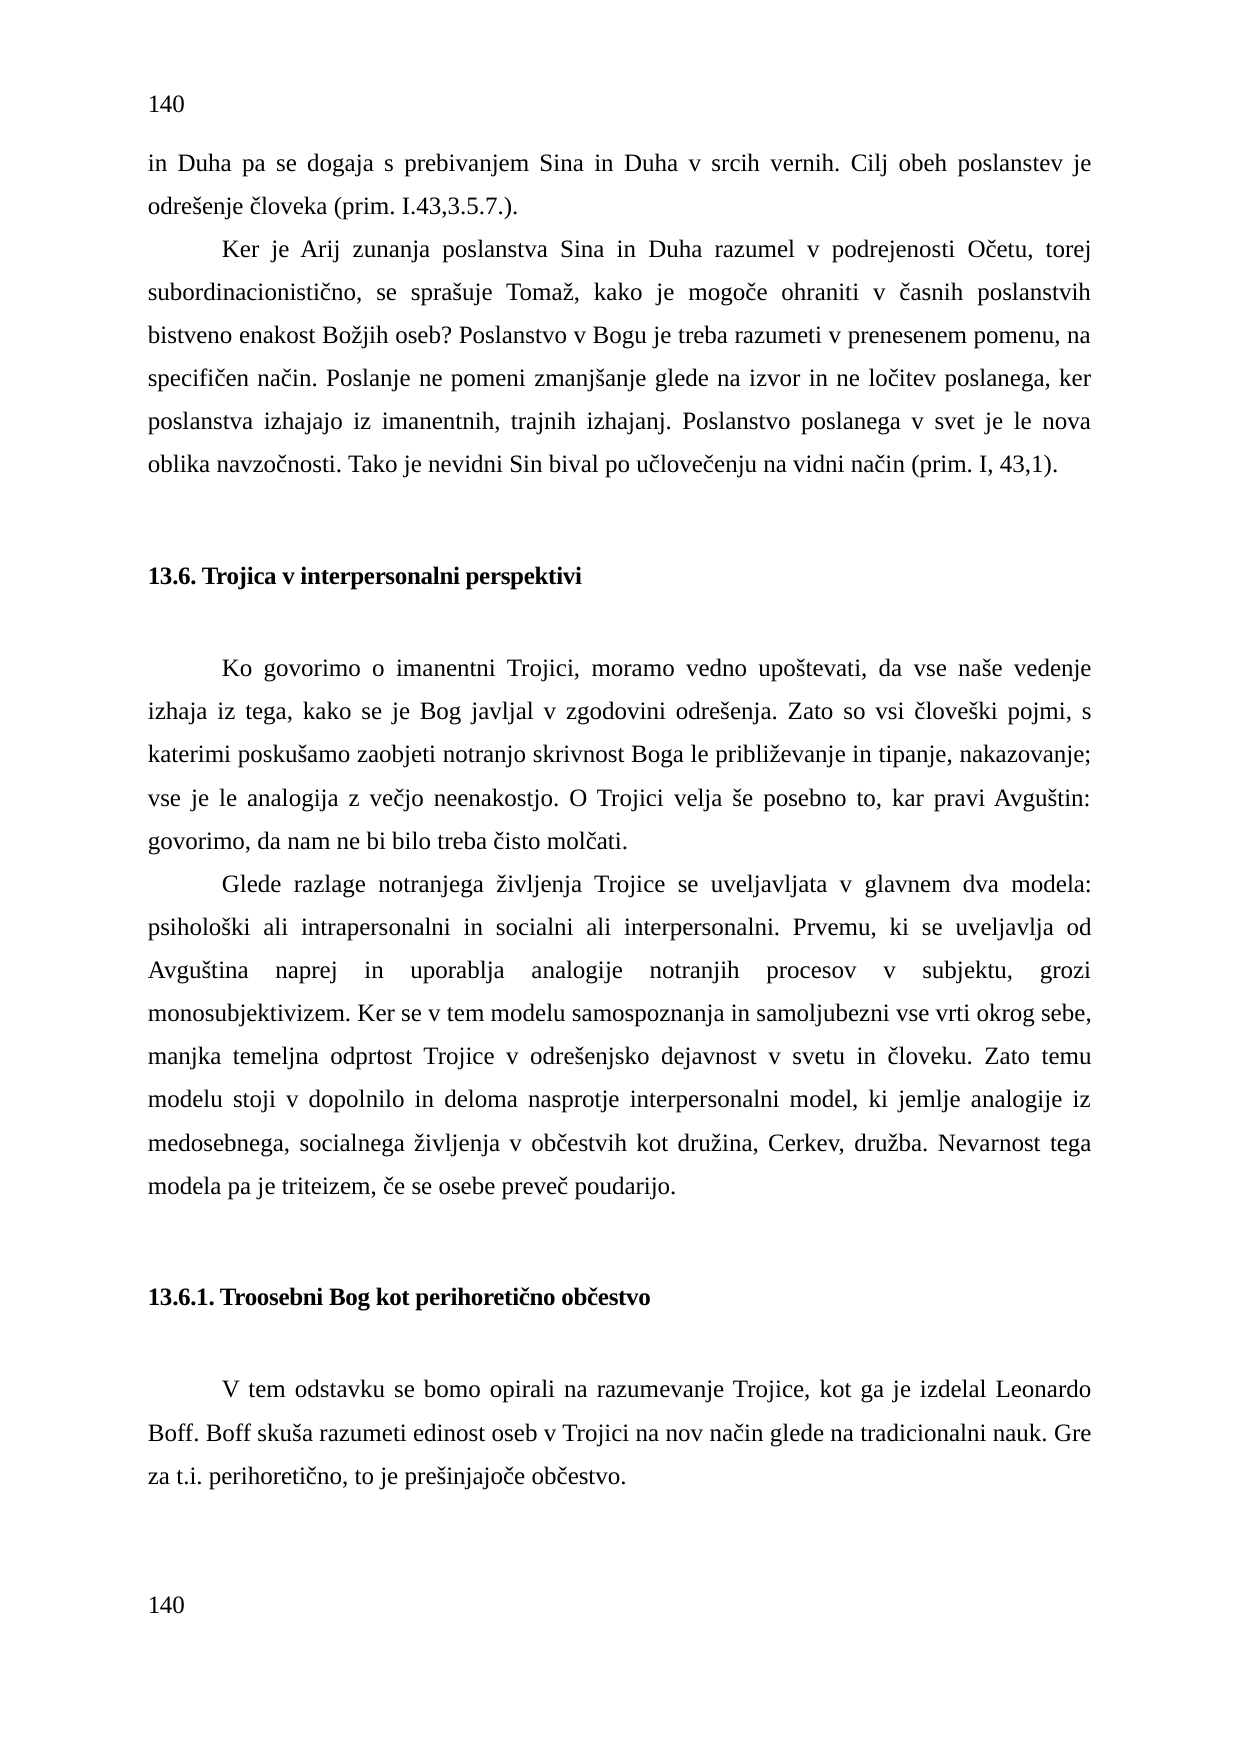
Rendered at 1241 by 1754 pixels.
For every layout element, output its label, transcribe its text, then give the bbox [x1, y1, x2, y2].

subtitle 13.6. Trojica v interpersonalni perspektivi [148, 561, 1092, 589]
text Ker je Arij zunanja poslanstva Sina in Duha razumel v podrejenosti Očetu, torej subordinacionistično, se sprašuje Tomaž, kako je mogoče ohraniti v časnih poslanstvih bistveno enakost Božjih oseb? Poslanstvo v Bogu je treba razumeti v prenesenem pomenu, na specifičen način. Poslanje ne pomeni zmanjšanje glede na izvor in ne ločitev poslanega, ker poslanstva izhajajo iz imanentnih, trajnih izhajanj. Poslanstvo poslanega v svet je le nova oblika navzočnosti. Tako je nevidni Sin bival po učlovečenju na vidni način (prim. I, 43,1). [148, 234, 1092, 478]
subtitle 13.6.1. Troosebni Bog kot perihoretično občestvo [148, 1282, 1092, 1311]
text Ko govorimo o imanentni Trojici, moramo vedno upoštevati, da vse naše vedenje izhaja iz tega, kako se je Bog javljal v zgodovini odrešenja. Zato so vsi človeški pojmi, s katerimi poskušamo zaobjeti notranjo skrivnost Boga le približevanje in tipanje, nakazovanje; vse je le analogija z večjo neenakostjo. O Trojici velja še posebno to, kar pravi Avguštin: govorimo, da nam ne bi bilo treba čisto molčati. [148, 653, 1092, 854]
text V tem odstavku se bomo opirali na razumevanje Trojice, kot ga je izdelal Leonardo Boff. Boff skuša razumeti edinost oseb v Trojici na nov način glede na tradicionalni nauk. Gre za t.i. perihoretično, to je prešinjajoče občestvo. [148, 1374, 1092, 1489]
text Glede razlage notranjega življenja Trojice se uveljavljata v glavnem dva modela: psihološki ali intrapersonalni in socialni ali interpersonalni. Prvemu, ki se uveljavlja od Avguština naprej in uporablja analogije notranjih procesov v subjektu, grozi monosubjektivizem. Ker se v tem modelu samospoznanja in samoljubezni vse vrti okrog sebe, manjka temeljna odprtost Trojice v odrešenjsko dejavnost v svetu in človeku. Zato temu modelu stoji v dopolnilo in deloma nasprotje interpersonalni model, ki jemlje analogije iz medosebnega, socialnega življenja v občestvih kot družina, Cerkev, družba. Nevarnost tega modela pa je triteizem, če se osebe preveč poudarijo. [148, 869, 1092, 1199]
text in Duha pa se dogaja s prebivanjem Sina in Duha v srcih vernih. Cilj obeh poslanstev je odrešenje človeka (prim. I.43,3.5.7.). [148, 148, 1092, 219]
